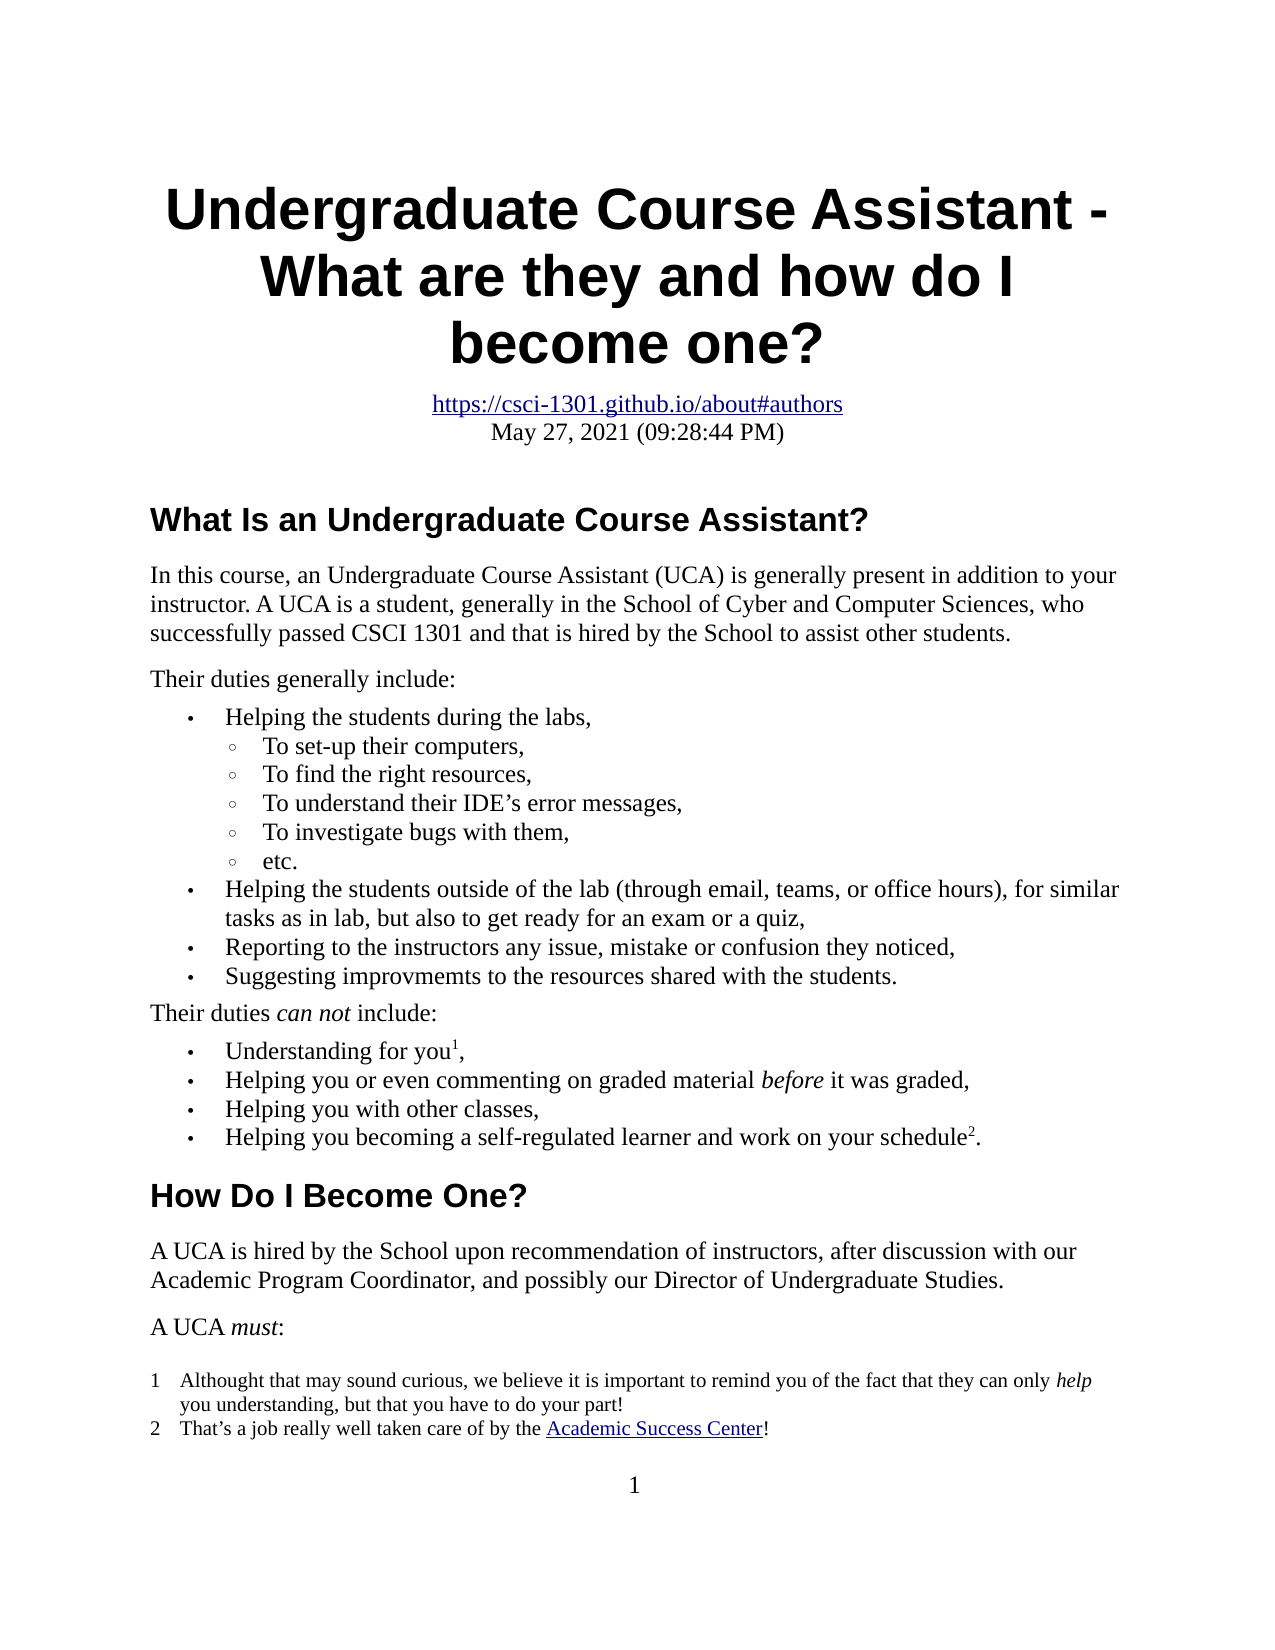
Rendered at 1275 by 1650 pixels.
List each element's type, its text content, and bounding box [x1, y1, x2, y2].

text Their duties can not include: [150, 998, 1125, 1027]
list Helping you with other classes, [187, 1094, 1125, 1122]
list To set-up their computers, [225, 731, 1125, 759]
list Helping the students outside of the lab (through email, teams, or office hours), for similar tasks as in lab, but also to get ready for an exam or a quiz, [187, 874, 1125, 932]
list etc. [225, 846, 1125, 874]
title Undergraduate Course Assistant - What are they and how do I become one? [150, 175, 1125, 376]
text Their duties generally include: [150, 664, 1125, 693]
list Helping you or even commenting on graded material before it was graded, [187, 1065, 1125, 1094]
text In this course, an Undergraduate Course Assistant (UCA) is generally present in addition to your instructor. A UCA is a student, generally in the School of Cyber and Computer Sciences, who successfully passed CSCI 1301 and that is hired by the School to assist other students. [150, 560, 1125, 646]
subtitle How Do I Become One? [150, 1176, 1125, 1215]
text A UCA must: [150, 1312, 1125, 1340]
list That’s a job really well taken care of by the Academic Success Center! [150, 1416, 1125, 1440]
list To understand their IDE’s error messages, [225, 788, 1125, 817]
text May 27, 2021 (09:28:44 PM) [150, 417, 1125, 446]
list Suggesting improvmemts to the resources shared with the students. [187, 961, 1125, 989]
list Helping the students during the labs, [187, 702, 1125, 731]
text https://csci-1301.github.io/about#authors [150, 389, 1125, 417]
list Althought that may sound curious, we believe it is important to remind you of the fact that they can only help you understanding, but that you have to do your part! [150, 1368, 1125, 1416]
list To investigate bugs with them, [225, 817, 1125, 846]
list To find the right resources, [225, 759, 1125, 788]
list Understanding for you, [187, 1036, 1125, 1065]
list Reporting to the instructors any issue, mistake or confusion they noticed, [187, 932, 1125, 961]
subtitle What Is an Undergraduate Course Assistant? [150, 500, 1125, 539]
list Helping you becoming a self-regulated learner and work on your schedule. [187, 1122, 1125, 1151]
text A UCA is hired by the School upon recommendation of instructors, after discussion with our Academic Program Coordinator, and possibly our Director of Undergraduate Studies. [150, 1236, 1125, 1294]
